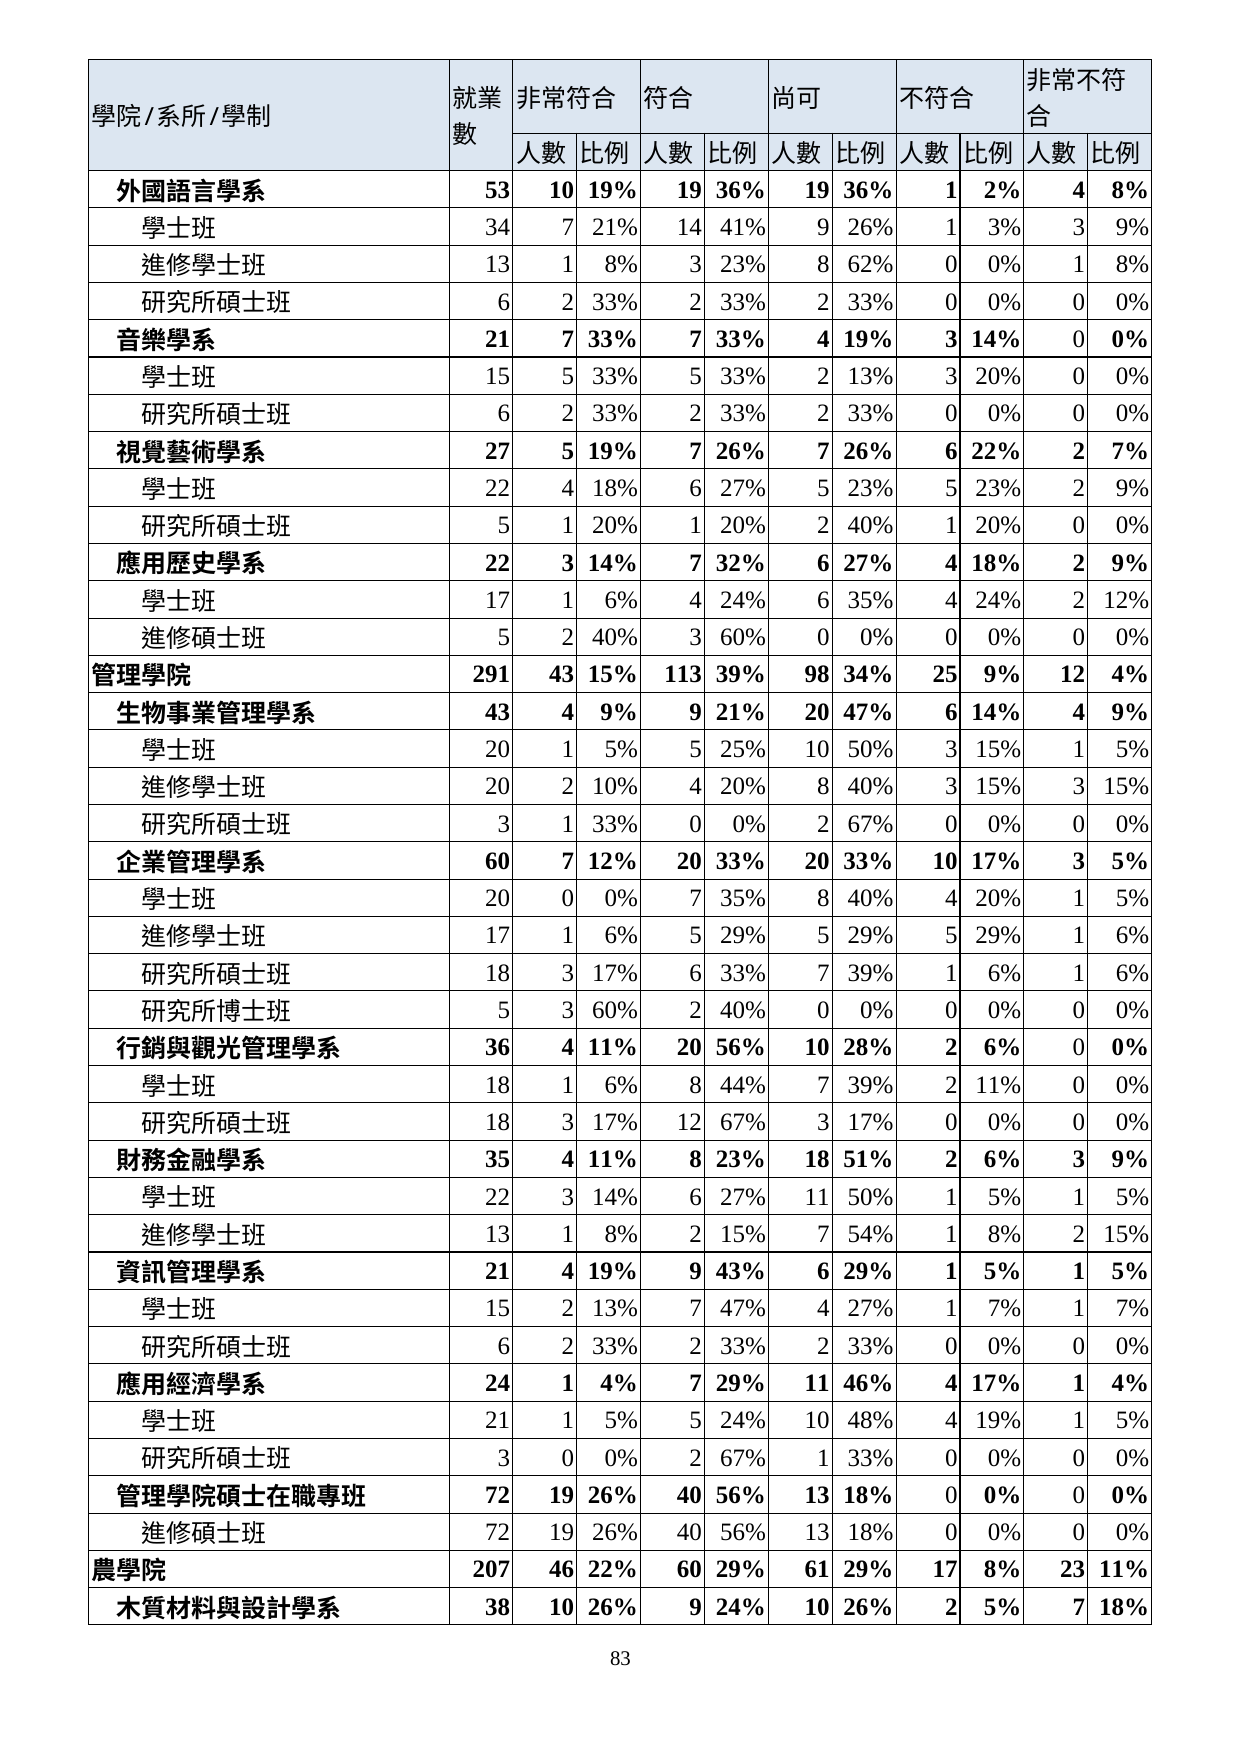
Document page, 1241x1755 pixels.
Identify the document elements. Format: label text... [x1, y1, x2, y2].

table_cell 15 [450, 1290, 512, 1326]
table_cell 6 [450, 283, 512, 319]
table_cell 4 [513, 1253, 576, 1289]
table_cell 19 [513, 1476, 576, 1512]
table_cell 0% [961, 1476, 1023, 1512]
table_cell 54% [833, 1215, 896, 1251]
table_cell 53 [450, 171, 512, 207]
table_cell 8% [577, 246, 640, 282]
table_cell 26% [577, 1476, 640, 1512]
table_cell 5% [1088, 730, 1151, 767]
table_cell 20% [961, 358, 1023, 394]
table_cell 2 [769, 395, 832, 431]
table_cell 44% [705, 1066, 768, 1102]
table_cell 比例 [577, 134, 640, 170]
table_cell 1 [1024, 1364, 1087, 1401]
table_cell 8% [1088, 246, 1151, 282]
table_cell 33% [705, 320, 768, 356]
table_cell 0 [1024, 1066, 1087, 1102]
table_cell 19 [641, 171, 704, 207]
table_cell 22% [961, 432, 1023, 468]
table_cell 17% [961, 1364, 1023, 1401]
table_header 學院/系所/學制 [89, 60, 449, 170]
table_cell 38 [450, 1588, 512, 1624]
table_cell 0 [1024, 283, 1087, 319]
table_cell 1 [1024, 1402, 1087, 1438]
table_cell 研究所碩士班 [89, 954, 449, 990]
table_cell 62% [833, 246, 896, 282]
table_cell 4 [513, 693, 576, 729]
table_cell 23% [961, 469, 1023, 506]
table_cell 40% [833, 507, 896, 543]
table_cell 學士班 [89, 469, 449, 506]
table_cell 27% [833, 1290, 896, 1326]
table_cell 4 [641, 581, 704, 617]
table_cell 23% [705, 246, 768, 282]
table_cell 7 [769, 432, 832, 468]
table_cell 1 [1024, 880, 1087, 916]
table_cell 0 [897, 395, 959, 431]
table_cell 18 [450, 1103, 512, 1139]
table_cell 9% [1088, 544, 1151, 580]
table_cell 9% [1088, 208, 1151, 244]
table_cell 19% [577, 1253, 640, 1289]
table_cell 6% [577, 917, 640, 953]
table_cell 10 [769, 1402, 832, 1438]
table_cell 17% [577, 954, 640, 990]
table_cell 7 [641, 320, 704, 356]
table_cell 24 [450, 1364, 512, 1401]
table_cell 20 [641, 842, 704, 878]
table_cell 學士班 [89, 880, 449, 916]
table_cell 研究所碩士班 [89, 1327, 449, 1363]
table_cell 18% [833, 1476, 896, 1512]
table_cell 10 [769, 730, 832, 767]
table_cell 48% [833, 1402, 896, 1438]
table_cell 2 [513, 283, 576, 319]
table_cell 應用經濟學系 [89, 1364, 449, 1401]
table_cell 24% [961, 581, 1023, 617]
table_cell 0% [961, 246, 1023, 282]
table_cell 40% [833, 768, 896, 804]
table_cell 1 [897, 1215, 959, 1251]
table_cell 5 [450, 991, 512, 1028]
table_cell 進修學士班 [89, 768, 449, 804]
table_cell 13 [450, 1215, 512, 1251]
table_cell 6% [1088, 954, 1151, 990]
table_cell 17 [450, 581, 512, 617]
table_cell 20% [577, 507, 640, 543]
table_cell 17% [961, 842, 1023, 878]
table_cell 14 [641, 208, 704, 244]
table_cell 2 [513, 768, 576, 804]
table_cell 20% [705, 768, 768, 804]
table_cell 0 [1024, 1514, 1087, 1550]
table_cell 7 [513, 320, 576, 356]
table_cell 9 [641, 693, 704, 729]
table_cell 6 [769, 544, 832, 580]
table_cell 21 [450, 320, 512, 356]
table_cell 5 [641, 1402, 704, 1438]
table_cell 20% [961, 507, 1023, 543]
table_cell 0% [705, 805, 768, 841]
table_cell 18% [961, 544, 1023, 580]
table_cell 5 [769, 917, 832, 953]
table_cell 4 [897, 581, 959, 617]
table_cell 29% [833, 1551, 896, 1587]
table_header 非常不符合 [1024, 60, 1151, 133]
table_cell 人數 [897, 134, 959, 170]
table_cell 29% [961, 917, 1023, 953]
table_cell 0% [1088, 1029, 1151, 1065]
table_cell 27% [833, 544, 896, 580]
table_cell 2 [1024, 469, 1087, 506]
table_cell 10 [897, 842, 959, 878]
table_cell 33% [577, 395, 640, 431]
table_cell 4 [513, 1029, 576, 1065]
table_cell 27% [705, 469, 768, 506]
table_cell 2 [641, 1439, 704, 1475]
table_cell 3 [450, 805, 512, 841]
table_cell 98 [769, 656, 832, 692]
table_cell 5% [577, 1402, 640, 1438]
table_cell 10 [769, 1588, 832, 1624]
table_cell 33% [833, 1439, 896, 1475]
table_cell 8% [1088, 171, 1151, 207]
table_cell 0% [961, 283, 1023, 319]
table_cell 113 [641, 656, 704, 692]
table_header 非常符合 [513, 60, 640, 133]
table_cell 4 [1024, 693, 1087, 729]
table_cell 35 [450, 1141, 512, 1177]
table_cell 5 [513, 432, 576, 468]
table_cell 5 [641, 358, 704, 394]
table_cell 2 [897, 1066, 959, 1102]
table_cell 4% [577, 1364, 640, 1401]
table_cell 0 [897, 1439, 959, 1475]
table_cell 3 [897, 730, 959, 767]
table_cell 應用歷史學系 [89, 544, 449, 580]
table_cell 4 [769, 1290, 832, 1326]
table_cell 29% [705, 1364, 768, 1401]
table_cell 43 [450, 693, 512, 729]
table_cell 2 [897, 1141, 959, 1177]
table_cell 0% [961, 395, 1023, 431]
table_cell 3 [769, 1103, 832, 1139]
table_cell 18 [450, 1066, 512, 1102]
table_cell 20 [769, 842, 832, 878]
table_cell 1 [513, 730, 576, 767]
table_cell 0 [769, 991, 832, 1028]
table_cell 33% [833, 283, 896, 319]
table_cell 0 [1024, 991, 1087, 1028]
table_cell 13 [769, 1476, 832, 1512]
table_cell 0% [961, 805, 1023, 841]
table_cell 6 [450, 1327, 512, 1363]
table_cell 0 [641, 805, 704, 841]
table_cell 企業管理學系 [89, 842, 449, 878]
table_cell 56% [705, 1029, 768, 1065]
table_cell 46% [833, 1364, 896, 1401]
table_cell 14% [961, 320, 1023, 356]
table_cell 0% [1088, 507, 1151, 543]
table_cell 3 [641, 246, 704, 282]
table_cell 17% [833, 1103, 896, 1139]
table_cell 0 [1024, 358, 1087, 394]
table_cell 7 [513, 208, 576, 244]
table_cell 19% [961, 1402, 1023, 1438]
table_cell 進修學士班 [89, 1215, 449, 1251]
table_cell 0 [1024, 507, 1087, 543]
table_cell 0% [1088, 1103, 1151, 1139]
table_cell 21% [705, 693, 768, 729]
table_cell 人數 [1024, 134, 1087, 170]
table_cell 0 [1024, 805, 1087, 841]
table_cell 33% [833, 395, 896, 431]
table_cell 1 [897, 1253, 959, 1289]
table_cell 33% [705, 954, 768, 990]
table_cell 9% [1088, 693, 1151, 729]
table_cell 24% [705, 1588, 768, 1624]
table_cell 5 [641, 730, 704, 767]
table_cell 291 [450, 656, 512, 692]
table_cell 6% [961, 1141, 1023, 1177]
table_cell 7% [961, 1290, 1023, 1326]
table_cell 0 [1024, 1476, 1087, 1512]
table_cell 0% [961, 1103, 1023, 1139]
table_cell 17 [897, 1551, 959, 1587]
table_cell 1 [1024, 1290, 1087, 1326]
table_cell 0% [1088, 805, 1151, 841]
table_cell 3 [450, 1439, 512, 1475]
table_cell 7 [769, 1215, 832, 1251]
table_cell 3 [1024, 842, 1087, 878]
table_cell 19 [513, 1514, 576, 1550]
table_cell 20 [450, 730, 512, 767]
table_cell 10 [513, 1588, 576, 1624]
table_cell 22 [450, 469, 512, 506]
table_cell 3 [897, 320, 959, 356]
table_cell 3 [1024, 1141, 1087, 1177]
table_cell 0% [1088, 619, 1151, 655]
table_cell 6 [641, 954, 704, 990]
table_cell 0 [897, 246, 959, 282]
table_cell 農學院 [89, 1551, 449, 1587]
table_cell 2% [961, 171, 1023, 207]
table_cell 35% [833, 581, 896, 617]
table_cell 40% [577, 619, 640, 655]
table_cell 研究所碩士班 [89, 805, 449, 841]
table_cell 0 [769, 619, 832, 655]
table_cell 3 [513, 1103, 576, 1139]
table_cell 8% [577, 1215, 640, 1251]
table_cell 學士班 [89, 1290, 449, 1326]
table_cell 34 [450, 208, 512, 244]
table_cell 0% [1088, 1476, 1151, 1512]
table_cell 1 [1024, 954, 1087, 990]
table_cell 財務金融學系 [89, 1141, 449, 1177]
table_cell 6 [769, 1253, 832, 1289]
table_cell 39% [705, 656, 768, 692]
table_cell 25 [897, 656, 959, 692]
table_cell 比例 [705, 134, 768, 170]
table_cell 研究所碩士班 [89, 1439, 449, 1475]
table_cell 0% [961, 1514, 1023, 1550]
table_cell 50% [833, 1178, 896, 1214]
table_cell 2 [641, 991, 704, 1028]
table_cell 43% [705, 1253, 768, 1289]
table_cell 外國語言學系 [89, 171, 449, 207]
table_cell 11% [577, 1029, 640, 1065]
table_cell 11 [769, 1364, 832, 1401]
table_cell 1 [513, 1364, 576, 1401]
table_cell 4 [641, 768, 704, 804]
table_cell 0% [1088, 1066, 1151, 1102]
table_cell 生物事業管理學系 [89, 693, 449, 729]
table_cell 19 [769, 171, 832, 207]
table_cell 60 [641, 1551, 704, 1587]
table_cell 5% [961, 1588, 1023, 1624]
table_cell 2 [513, 1290, 576, 1326]
table_cell 27 [450, 432, 512, 468]
table_cell 研究所碩士班 [89, 507, 449, 543]
table_header 符合 [641, 60, 768, 133]
table_cell 1 [1024, 1178, 1087, 1214]
table_cell 20 [769, 693, 832, 729]
table_cell 2 [769, 805, 832, 841]
table_cell 13 [450, 246, 512, 282]
table_cell 4 [897, 1364, 959, 1401]
table_cell 2 [513, 619, 576, 655]
table_cell 11% [1088, 1551, 1151, 1587]
table_cell 2 [1024, 1215, 1087, 1251]
table_cell 4 [513, 469, 576, 506]
table_cell 24% [705, 1402, 768, 1438]
table_cell 9% [577, 693, 640, 729]
table_cell 5 [897, 917, 959, 953]
table_cell 36% [833, 171, 896, 207]
table_cell 12 [1024, 656, 1087, 692]
table_cell 6 [897, 693, 959, 729]
table_cell 18 [450, 954, 512, 990]
table_cell 33% [577, 1327, 640, 1363]
table_cell 18% [1088, 1588, 1151, 1624]
table_cell 5 [513, 358, 576, 394]
table_cell 學士班 [89, 1402, 449, 1438]
table_cell 3 [513, 954, 576, 990]
table_cell 20 [450, 768, 512, 804]
table_cell 26% [705, 432, 768, 468]
table_header 就業數 [450, 60, 512, 170]
table_cell 0% [1088, 395, 1151, 431]
table_cell 視覺藝術學系 [89, 432, 449, 468]
table_cell 40% [833, 880, 896, 916]
table_cell 9% [1088, 1141, 1151, 1177]
table_cell 行銷與觀光管理學系 [89, 1029, 449, 1065]
table_cell 7 [641, 1290, 704, 1326]
table_cell 40% [705, 991, 768, 1028]
table_cell 33% [705, 842, 768, 878]
table_cell 6 [641, 1178, 704, 1214]
table_cell 0% [577, 1439, 640, 1475]
table_cell 3 [1024, 768, 1087, 804]
table_cell 19% [833, 320, 896, 356]
table_cell 0 [897, 283, 959, 319]
table_cell 0 [513, 880, 576, 916]
table_cell 10 [513, 171, 576, 207]
table_cell 5% [961, 1178, 1023, 1214]
table_cell 26% [577, 1514, 640, 1550]
table_cell 7 [513, 842, 576, 878]
table_cell 61 [769, 1551, 832, 1587]
table_cell 50% [833, 730, 896, 767]
table_cell 3% [961, 208, 1023, 244]
table_cell 0% [833, 619, 896, 655]
table_cell 72 [450, 1514, 512, 1550]
table_cell 1 [769, 1439, 832, 1475]
table_cell 11% [577, 1141, 640, 1177]
table_cell 進修碩士班 [89, 1514, 449, 1550]
table_cell 33% [577, 283, 640, 319]
table_cell 0 [1024, 1327, 1087, 1363]
table_cell 10% [577, 768, 640, 804]
table_cell 2 [769, 1327, 832, 1363]
table_cell 40 [641, 1514, 704, 1550]
table_cell 0 [897, 991, 959, 1028]
table_cell 13% [577, 1290, 640, 1326]
table_cell 7 [641, 880, 704, 916]
table_cell 29% [833, 1253, 896, 1289]
table_cell 17 [450, 917, 512, 953]
table_cell 1 [513, 917, 576, 953]
table_cell 11% [961, 1066, 1023, 1102]
table_cell 9% [1088, 469, 1151, 506]
table_cell 1 [1024, 917, 1087, 953]
table_cell 27% [705, 1178, 768, 1214]
table_cell 60% [577, 991, 640, 1028]
table_cell 5% [1088, 842, 1151, 878]
table_cell 2 [513, 1327, 576, 1363]
table_cell 39% [833, 954, 896, 990]
table_cell 7 [1024, 1588, 1087, 1624]
table_cell 人數 [513, 134, 576, 170]
table_cell 19% [577, 171, 640, 207]
table_cell 7 [641, 432, 704, 468]
table_cell 2 [1024, 432, 1087, 468]
table_cell 研究所碩士班 [89, 395, 449, 431]
table_cell 0% [961, 619, 1023, 655]
table_cell 15% [577, 656, 640, 692]
table_cell 4 [897, 880, 959, 916]
table_cell 13 [769, 1514, 832, 1550]
table_cell 29% [833, 917, 896, 953]
table_cell 2 [1024, 544, 1087, 580]
table_cell 學士班 [89, 208, 449, 244]
table_cell 3 [513, 544, 576, 580]
table_cell 0 [1024, 1029, 1087, 1065]
table_cell 32% [705, 544, 768, 580]
table_cell 15% [705, 1215, 768, 1251]
table_cell 33% [577, 320, 640, 356]
table_cell 0% [1088, 283, 1151, 319]
table_cell 進修碩士班 [89, 619, 449, 655]
table_cell 2 [897, 1588, 959, 1624]
table_cell 33% [833, 842, 896, 878]
table_cell 13% [833, 358, 896, 394]
table_cell 6% [961, 954, 1023, 990]
table_cell 比例 [833, 134, 896, 170]
table_cell 4% [1088, 656, 1151, 692]
table_cell 3 [897, 358, 959, 394]
table_cell 26% [577, 1588, 640, 1624]
table_cell 2 [641, 395, 704, 431]
table_cell 56% [705, 1476, 768, 1512]
table_cell 0% [1088, 358, 1151, 394]
table_cell 0 [1024, 320, 1087, 356]
table_cell 2 [513, 395, 576, 431]
table_cell 5 [450, 507, 512, 543]
table_cell 33% [705, 283, 768, 319]
table_cell 15% [961, 768, 1023, 804]
table_cell 14% [961, 693, 1023, 729]
table_cell 1 [1024, 730, 1087, 767]
table_cell 28% [833, 1029, 896, 1065]
table_cell 6 [769, 581, 832, 617]
table_cell 0 [897, 1103, 959, 1139]
table_cell 比例 [1088, 134, 1151, 170]
table_cell 5% [961, 1253, 1023, 1289]
table_cell 人數 [769, 134, 832, 170]
table_cell 學士班 [89, 358, 449, 394]
table_cell 0 [897, 1514, 959, 1550]
table_cell 5% [1088, 1253, 1151, 1289]
table_cell 音樂學系 [89, 320, 449, 356]
table_cell 5 [897, 469, 959, 506]
table_cell 6 [897, 432, 959, 468]
table_cell 進修學士班 [89, 917, 449, 953]
table_cell 47% [833, 693, 896, 729]
table_cell 3 [513, 1178, 576, 1214]
table_cell 學士班 [89, 1066, 449, 1102]
table_cell 15% [961, 730, 1023, 767]
table_header 尚可 [769, 60, 896, 133]
table_cell 4 [897, 1402, 959, 1438]
table_cell 56% [705, 1514, 768, 1550]
table_cell 22% [577, 1551, 640, 1587]
table_cell 0% [1088, 1514, 1151, 1550]
table_cell 25% [705, 730, 768, 767]
table_cell 15 [450, 358, 512, 394]
table_cell 10 [769, 1029, 832, 1065]
table_cell 67% [705, 1439, 768, 1475]
table_cell 6% [577, 1066, 640, 1102]
table_cell 43 [513, 656, 576, 692]
table_cell 1 [897, 208, 959, 244]
table_cell 8 [769, 880, 832, 916]
table_cell 72 [450, 1476, 512, 1512]
table_cell 36 [450, 1029, 512, 1065]
table_cell 1 [897, 171, 959, 207]
table_cell 資訊管理學系 [89, 1253, 449, 1289]
table_cell 22 [450, 544, 512, 580]
table_cell 0% [961, 1439, 1023, 1475]
table_cell 20 [641, 1029, 704, 1065]
table_cell 0 [897, 1327, 959, 1363]
table_cell 6% [577, 581, 640, 617]
table_cell 7 [769, 1066, 832, 1102]
table_cell 33% [705, 395, 768, 431]
table_cell 7 [641, 1364, 704, 1401]
table_cell 2 [769, 507, 832, 543]
table_cell 0 [897, 1476, 959, 1512]
table_cell 1 [513, 805, 576, 841]
table_cell 14% [577, 1178, 640, 1214]
table_cell 2 [897, 1029, 959, 1065]
table_cell 管理學院 [89, 656, 449, 692]
table_cell 26% [833, 432, 896, 468]
table_cell 29% [705, 917, 768, 953]
table_cell 6 [450, 395, 512, 431]
table_cell 33% [705, 358, 768, 394]
table_cell 8% [961, 1215, 1023, 1251]
table_cell 4 [1024, 171, 1087, 207]
table_cell 8 [769, 768, 832, 804]
table_cell 14% [577, 544, 640, 580]
table_cell 67% [833, 805, 896, 841]
table_cell 18% [833, 1514, 896, 1550]
table_cell 7 [641, 544, 704, 580]
table_cell 11 [769, 1178, 832, 1214]
table_cell 20 [450, 880, 512, 916]
table_cell 1 [897, 1290, 959, 1326]
table_cell 0% [961, 991, 1023, 1028]
table_cell 1 [897, 507, 959, 543]
table_cell 7% [1088, 432, 1151, 468]
table_cell 1 [513, 1066, 576, 1102]
table_cell 41% [705, 208, 768, 244]
table_cell 33% [705, 1327, 768, 1363]
table_cell 15% [1088, 1215, 1151, 1251]
table_header 不符合 [897, 60, 1023, 133]
table_cell 60 [450, 842, 512, 878]
table_cell 21% [577, 208, 640, 244]
table_cell 1 [641, 507, 704, 543]
table_cell 5 [450, 619, 512, 655]
table_cell 學士班 [89, 581, 449, 617]
table_cell 20% [961, 880, 1023, 916]
table_cell 0 [897, 805, 959, 841]
table_cell 2 [641, 1215, 704, 1251]
table_cell 12% [1088, 581, 1151, 617]
table_cell 18 [769, 1141, 832, 1177]
table_cell 研究所博士班 [89, 991, 449, 1028]
table_cell 1 [897, 954, 959, 990]
table_cell 34% [833, 656, 896, 692]
table_cell 3 [513, 991, 576, 1028]
table_cell 9 [641, 1588, 704, 1624]
table_cell 比例 [961, 134, 1023, 170]
table_cell 9 [769, 208, 832, 244]
table_cell 1 [513, 507, 576, 543]
table_cell 學士班 [89, 1178, 449, 1214]
table_cell 12 [641, 1103, 704, 1139]
table_cell 21 [450, 1402, 512, 1438]
table_cell 19% [577, 432, 640, 468]
table_cell 2 [641, 1327, 704, 1363]
table_cell 24% [705, 581, 768, 617]
table_cell 1 [1024, 1253, 1087, 1289]
table_cell 3 [641, 619, 704, 655]
table_cell 8 [769, 246, 832, 282]
table_cell 60% [705, 619, 768, 655]
table_cell 木質材料與設計學系 [89, 1588, 449, 1624]
table_cell 1 [897, 1178, 959, 1214]
table_cell 0% [961, 1327, 1023, 1363]
table_cell 人數 [641, 134, 704, 170]
table_cell 12% [577, 842, 640, 878]
table_cell 47% [705, 1290, 768, 1326]
table_cell 0 [513, 1439, 576, 1475]
table_cell 33% [577, 358, 640, 394]
table_cell 9 [641, 1253, 704, 1289]
table_cell 5 [641, 917, 704, 953]
table_cell 51% [833, 1141, 896, 1177]
table_cell 20% [705, 507, 768, 543]
table_cell 35% [705, 880, 768, 916]
table_cell 3 [1024, 208, 1087, 244]
table_cell 0% [833, 991, 896, 1028]
table_cell 1 [513, 1215, 576, 1251]
table_cell 7% [1088, 1290, 1151, 1326]
table_cell 2 [769, 358, 832, 394]
table_cell 9% [961, 656, 1023, 692]
table_cell 0 [1024, 1103, 1087, 1139]
table_cell 7 [769, 954, 832, 990]
table_cell 0% [577, 880, 640, 916]
table_cell 29% [705, 1551, 768, 1587]
table_cell 5% [1088, 880, 1151, 916]
table_cell 6 [641, 469, 704, 506]
table_cell 40 [641, 1476, 704, 1512]
table_cell 67% [705, 1103, 768, 1139]
table_cell 33% [577, 805, 640, 841]
table_cell 15% [1088, 768, 1151, 804]
table_cell 26% [833, 1588, 896, 1624]
table_cell 8 [641, 1141, 704, 1177]
table_cell 21 [450, 1253, 512, 1289]
table_cell 3 [897, 768, 959, 804]
table_cell 17% [577, 1103, 640, 1139]
table_cell 5% [1088, 1402, 1151, 1438]
table_cell 1 [513, 1402, 576, 1438]
table_cell 1 [513, 246, 576, 282]
table_cell 5 [769, 469, 832, 506]
table_cell 23% [705, 1141, 768, 1177]
table_cell 5% [577, 730, 640, 767]
table_cell 研究所碩士班 [89, 283, 449, 319]
table_cell 0 [1024, 619, 1087, 655]
table_cell 4 [897, 544, 959, 580]
table_cell 1 [513, 581, 576, 617]
table_cell 18% [577, 469, 640, 506]
table_cell 0% [1088, 1327, 1151, 1363]
table_cell 26% [833, 208, 896, 244]
table_cell 8% [961, 1551, 1023, 1587]
table_cell 0% [1088, 1439, 1151, 1475]
table_cell 6% [961, 1029, 1023, 1065]
table_cell 4 [513, 1141, 576, 1177]
table_cell 2 [641, 283, 704, 319]
table_cell 0% [1088, 320, 1151, 356]
table_cell 0 [1024, 395, 1087, 431]
table_cell 207 [450, 1551, 512, 1587]
table_cell 0 [1024, 1439, 1087, 1475]
table_cell 8 [641, 1066, 704, 1102]
table_cell 管理學院碩士在職專班 [89, 1476, 449, 1512]
table_cell 39% [833, 1066, 896, 1102]
table_cell 5% [1088, 1178, 1151, 1214]
table_cell 23 [1024, 1551, 1087, 1587]
table_cell 2 [1024, 581, 1087, 617]
table_cell 0% [1088, 991, 1151, 1028]
table_cell 4% [1088, 1364, 1151, 1401]
table_cell 6% [1088, 917, 1151, 953]
table_cell 1 [1024, 246, 1087, 282]
table_cell 33% [833, 1327, 896, 1363]
table_cell 2 [769, 283, 832, 319]
table_cell 22 [450, 1178, 512, 1214]
table_cell 研究所碩士班 [89, 1103, 449, 1139]
table_cell 46 [513, 1551, 576, 1587]
table_cell 23% [833, 469, 896, 506]
table_cell 0 [897, 619, 959, 655]
table_cell 36% [705, 171, 768, 207]
table_cell 學士班 [89, 730, 449, 767]
table_cell 4 [769, 320, 832, 356]
table_cell 進修學士班 [89, 246, 449, 282]
